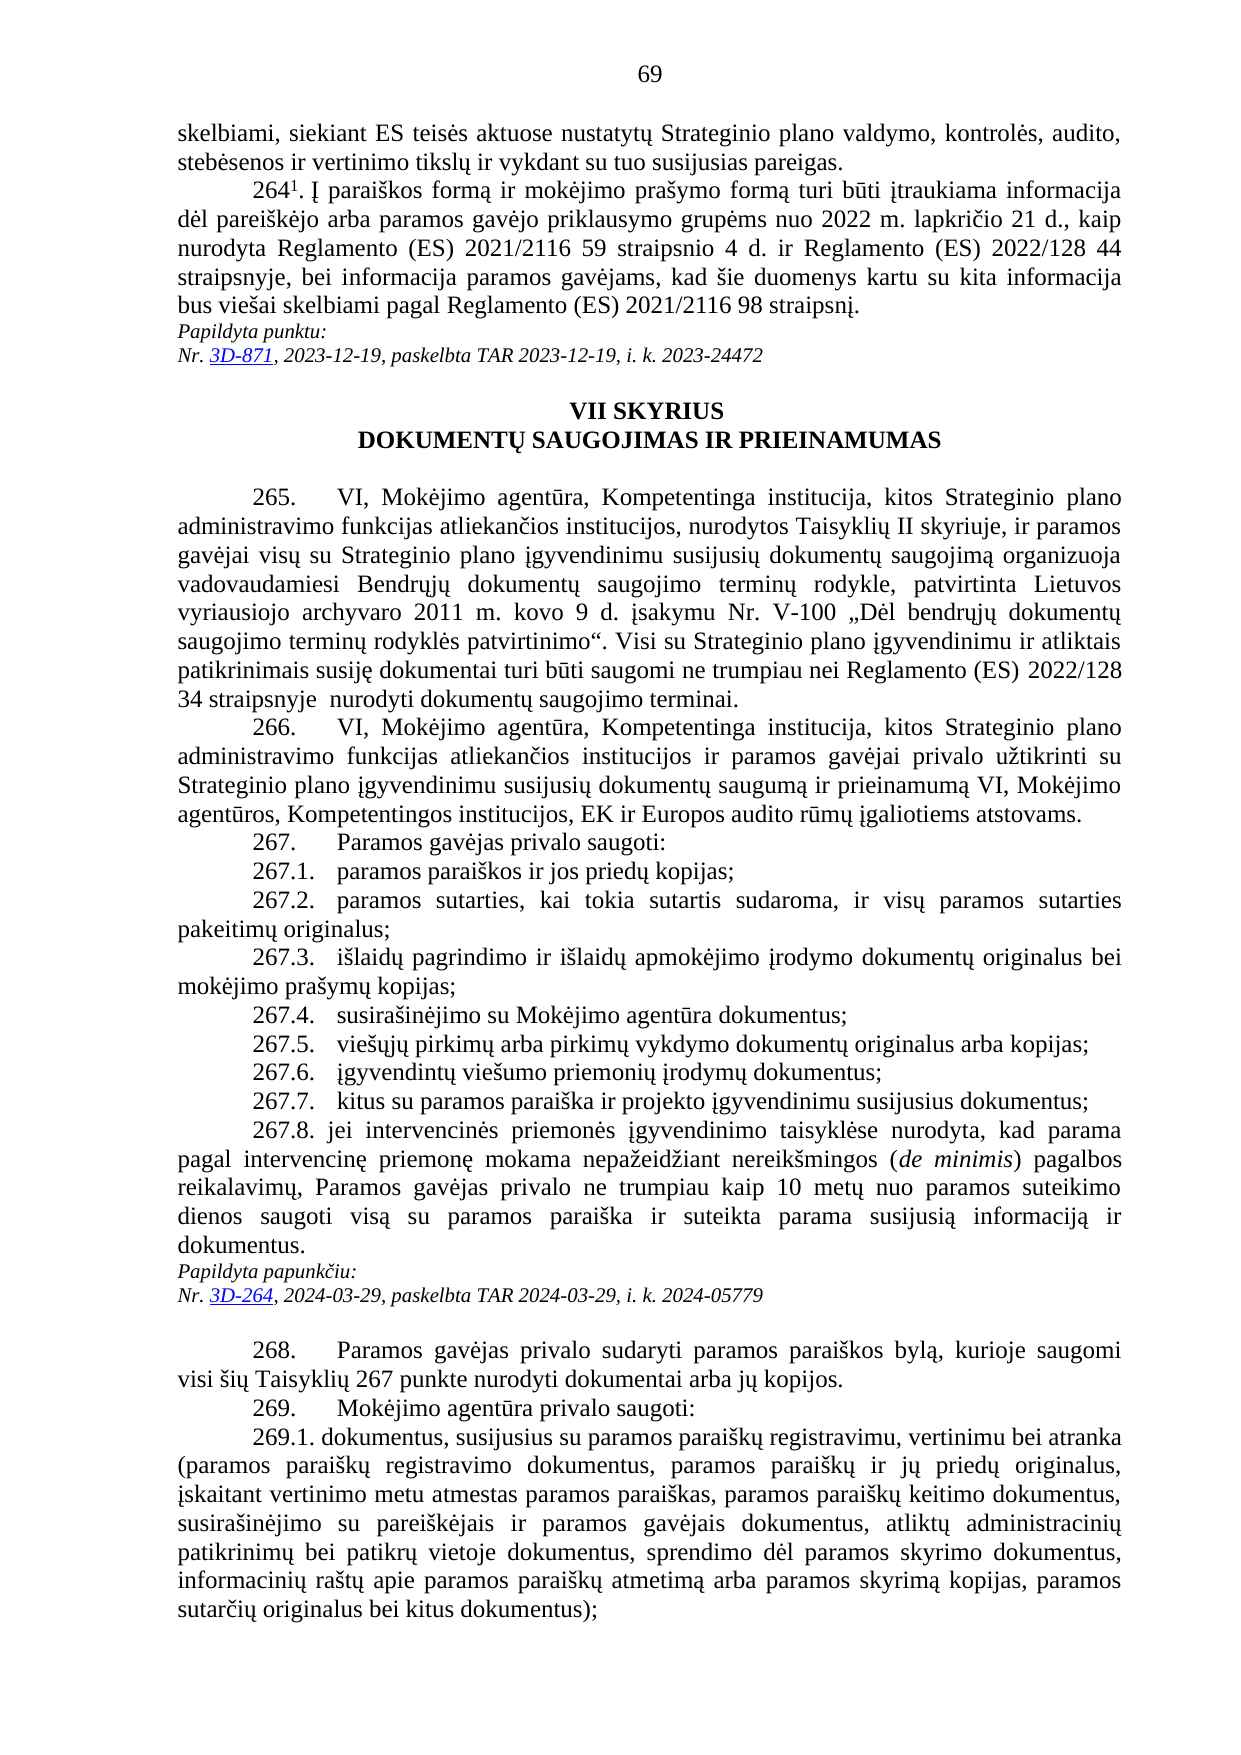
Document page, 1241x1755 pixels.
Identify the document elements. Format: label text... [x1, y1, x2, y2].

text Papildyta papunkčiu: [177, 1259, 1122, 1283]
text 266. VI, Mokėjimo agentūra, Kompetentinga institucija, kitos Strateginio plano administravimo funkcijas atliekančios institucijos ir paramos gavėjai privalo užtikrinti su Strateginio plano įgyvendinimu susijusių dokumentų saugumą ir prieinamumą VI, Mokėjimo agentūros, Kompetentingos institucijos, EK ir Europos audito rūmų įgaliotiems atstovams. [177, 712, 1122, 827]
text Papildyta punktu: [177, 319, 1122, 343]
text 269.1. dokumentus, susijusius su paramos paraiškų registravimu, vertinimu bei atranka (paramos paraiškų registravimo dokumentus, paramos paraiškų ir jų priedų originalus, įskaitant vertinimo metu atmestas paramos paraiškas, paramos paraiškų keitimo dokumentus, susirašinėjimo su pareiškėjais ir paramos gavėjais dokumentus, atliktų administracinių patikrinimų bei patikrų vietoje dokumentus, sprendimo dėl paramos skyrimo dokumentus, informacinių raštų apie paramos paraiškų atmetimą arba paramos skyrimą kopijas, paramos sutarčių originalus bei kitus dokumentus); [177, 1422, 1122, 1623]
text 268. Paramos gavėjas privalo sudaryti paramos paraiškos bylą, kurioje saugomi visi šių Taisyklių 267 punkte nurodyti dokumentai arba jų kopijos. [177, 1336, 1122, 1393]
text Nr. 3D-871, 2023-12-19, paskelbta TAR 2023-12-19, i. k. 2023-24472 [177, 343, 1122, 367]
text Nr. 3D-264, 2024-03-29, paskelbta TAR 2024-03-29, i. k. 2024-05779 [177, 1283, 1122, 1307]
text skelbiami, siekiant ES teisės aktuose nustatytų Strateginio plano valdymo, kontrolės, audito, stebėsenos ir vertinimo tikslų ir vykdant su tuo susijusias pareigas. [177, 118, 1122, 176]
text DOKUMENTŲ SAUGOJIMAS IR PRIEINAMUMAS [177, 425, 1122, 454]
text 2641. Į paraiškos formą ir mokėjimo prašymo formą turi būti įtraukiama informacija dėl pareiškėjo arba paramos gavėjo priklausymo grupėms nuo 2022 m. lapkričio 21 d., kaip nurodyta Reglamento (ES) 2021/2116 59 straipsnio 4 d. ir Reglamento (ES) 2022/128 44 straipsnyje, bei informacija paramos gavėjams, kad šie duomenys kartu su kita informacija bus viešai skelbiami pagal Reglamento (ES) 2021/2116 98 straipsnį. [177, 176, 1122, 319]
text 267.2. paramos sutarties, kai tokia sutartis sudaroma, ir visų paramos sutarties pakeitimų originalus; [177, 885, 1122, 942]
text 267.7. kitus su paramos paraiška ir projekto įgyvendinimu susijusius dokumentus; [177, 1086, 1122, 1115]
text 267.3. išlaidų pagrindimo ir išlaidų apmokėjimo įrodymo dokumentų originalus bei mokėjimo prašymų kopijas; [177, 942, 1122, 1000]
text 269. Mokėjimo agentūra privalo saugoti: [177, 1393, 1122, 1422]
text VII SKYRIUS [177, 396, 1122, 425]
text 265. VI, Mokėjimo agentūra, Kompetentinga institucija, kitos Strateginio plano administravimo funkcijas atliekančios institucijos, nurodytos Taisyklių II skyriuje, ir paramos gavėjai visų su Strateginio plano įgyvendinimu susijusių dokumentų saugojimą organizuoja vadovaudamiesi Bendrųjų dokumentų saugojimo terminų rodykle, patvirtinta Lietuvos vyriausiojo archyvaro 2011 m. kovo 9 d. įsakymu Nr. V-100 „Dėl bendrųjų dokumentų saugojimo terminų rodyklės patvirtinimo“. Visi su Strateginio plano įgyvendinimu ir atliktais patikrinimais susiję dokumentai turi būti saugomi ne trumpiau nei Reglamento (ES) 2022/128 34 straipsnyje nurodyti dokumentų saugojimo terminai. [177, 482, 1122, 712]
text 267. Paramos gavėjas privalo saugoti: [177, 827, 1122, 856]
text 267.1. paramos paraiškos ir jos priedų kopijas; [177, 856, 1122, 885]
text 267.6. įgyvendintų viešumo priemonių įrodymų dokumentus; [177, 1057, 1122, 1086]
text 267.4. susirašinėjimo su Mokėjimo agentūra dokumentus; [177, 1000, 1122, 1029]
text 267.5. viešųjų pirkimų arba pirkimų vykdymo dokumentų originalus arba kopijas; [177, 1029, 1122, 1057]
text 267.8. jei intervencinės priemonės įgyvendinimo taisyklėse nurodyta, kad parama pagal intervencinę priemonę mokama nepažeidžiant nereikšmingos (de minimis) pagalbos reikalavimų, Paramos gavėjas privalo ne trumpiau kaip 10 metų nuo paramos suteikimo dienos saugoti visą su paramos paraiška ir suteikta parama susijusią informaciją ir dokumentus. [177, 1115, 1122, 1259]
